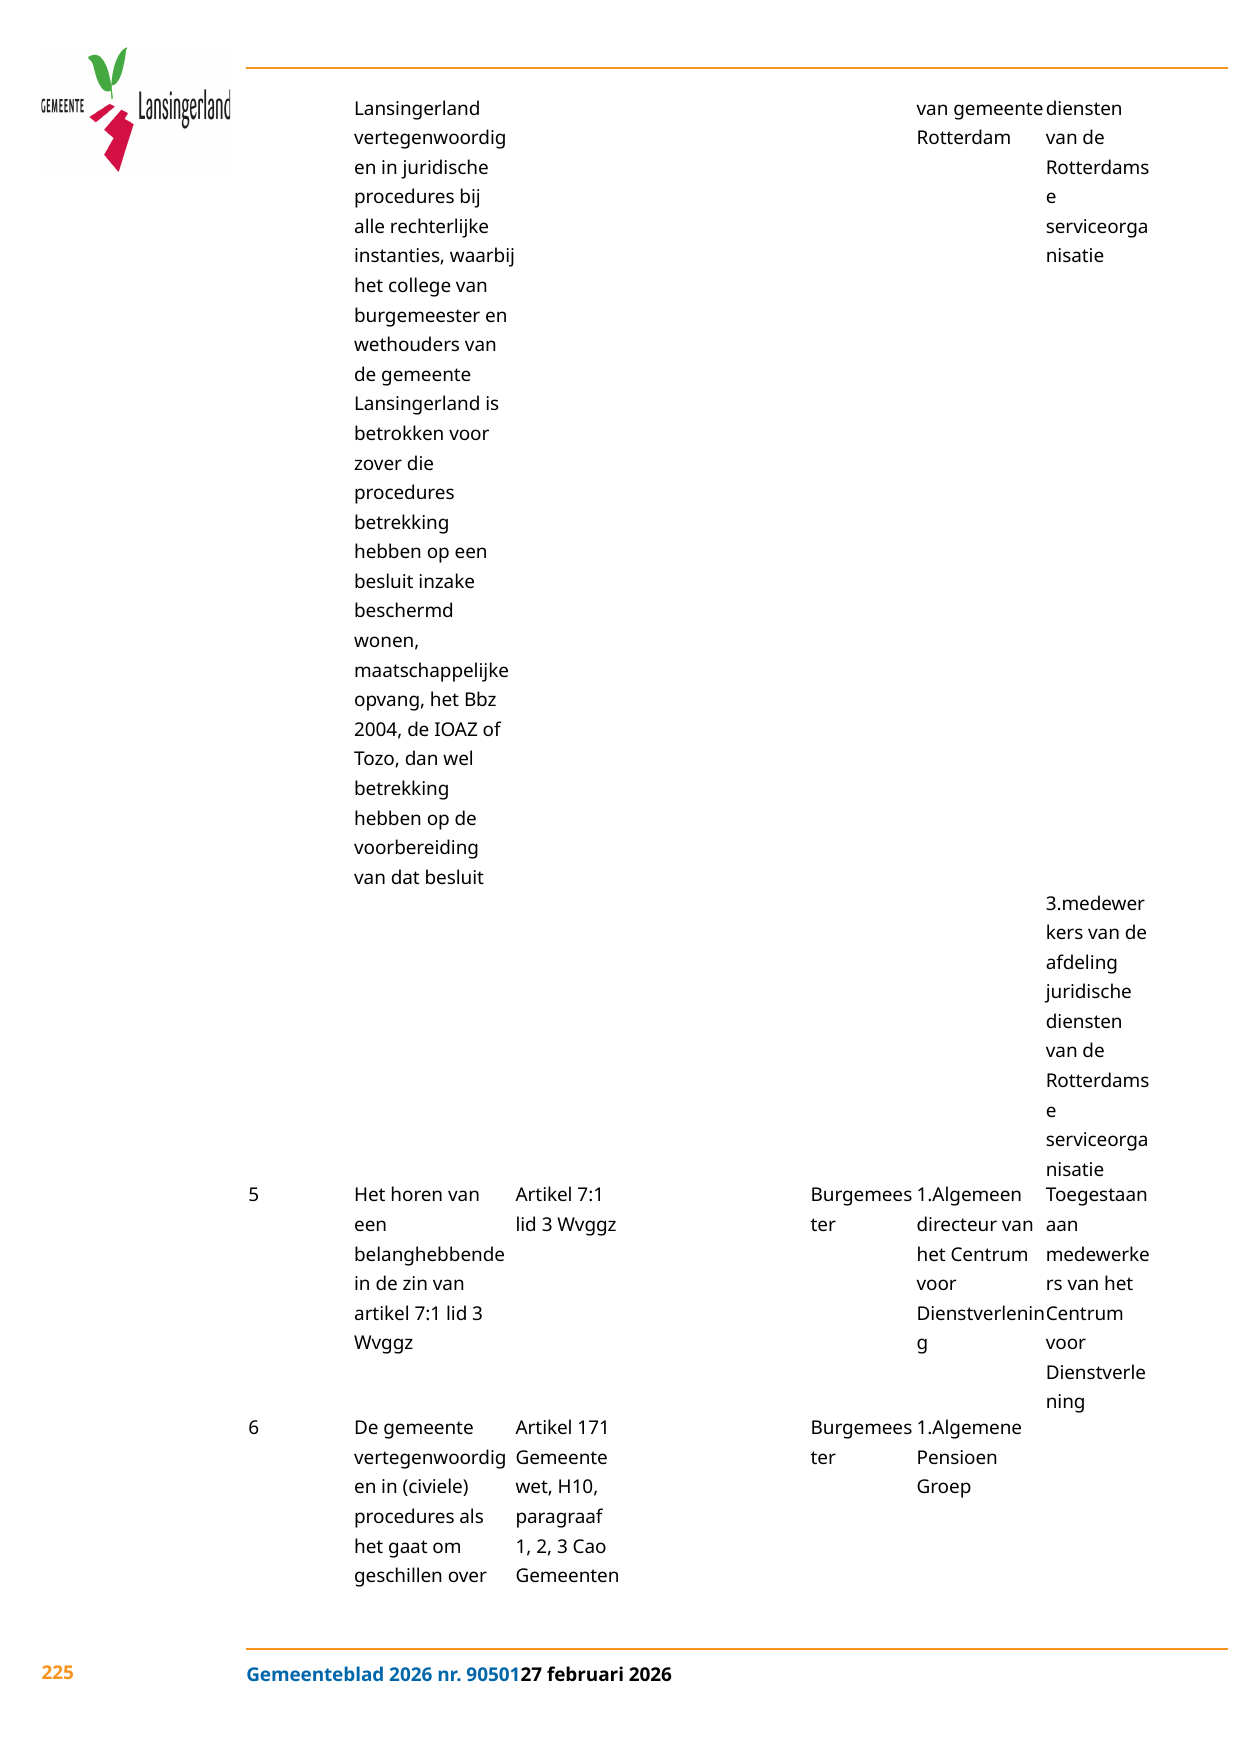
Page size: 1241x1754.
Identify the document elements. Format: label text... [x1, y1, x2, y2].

table_cell 6 [248, 1415, 354, 1588]
table_cell [248, 95, 354, 890]
table_cell [916, 890, 1046, 1182]
table_cell [810, 890, 916, 1182]
table_cell [354, 890, 515, 1182]
table_cell 5 [248, 1182, 354, 1414]
picture [41, 47, 231, 172]
table_cell van gemeente Rotterdam [916, 95, 1046, 890]
table_cell 3.medewerkers van de afdeling juridische diensten van de Rotterdamse serviceorganisatie [1046, 890, 1152, 1182]
table_cell [248, 890, 354, 1182]
table_cell [1046, 1415, 1152, 1588]
table_cell Burgemeester [810, 1182, 916, 1414]
table_cell [621, 890, 810, 1182]
table_cell [515, 95, 621, 890]
table_cell Lansingerland vertegenwoordigen in juridische procedures bij alle rechterlijke instanties, waarbij het college van burgemeester en wethouders van de gemeente Lansingerland is betrokken voor zover die procedures betrekking hebben op een besluit inzake beschermd wonen, maatschappelijke opvang, het Bbz 2004, de IOAZ of Tozo, dan wel betrekking hebben op de voorbereiding van dat besluit [354, 95, 515, 890]
table_cell [621, 1182, 810, 1414]
table_cell Artikel 7:1 lid 3 Wvggz [515, 1182, 621, 1414]
table_cell Burgemeester [810, 1415, 916, 1588]
table_cell [621, 1415, 810, 1588]
table_cell [621, 95, 810, 890]
table_cell [515, 890, 621, 1182]
table_cell 1.Algemene Pensioen Groep [916, 1415, 1046, 1588]
table_cell [810, 95, 916, 890]
table_cell 1.Algemeen directeur van het Centrum voor Dienstverlening [916, 1182, 1046, 1414]
table_cell Artikel 171 Gemeentewet, H10, paragraaf 1, 2, 3 Cao Gemeenten [515, 1415, 621, 1588]
table_cell diensten van de Rotterdamse serviceorganisatie [1046, 95, 1152, 890]
table_cell Toegestaan aan medewerkers van het Centrum voor Dienstverlening [1046, 1182, 1152, 1414]
table_cell Het horen van een belanghebbende in de zin van artikel 7:1 lid 3 Wvggz [354, 1182, 515, 1414]
table_cell De gemeente vertegenwoordigen in (civiele) procedures als het gaat om geschillen over [354, 1415, 515, 1588]
